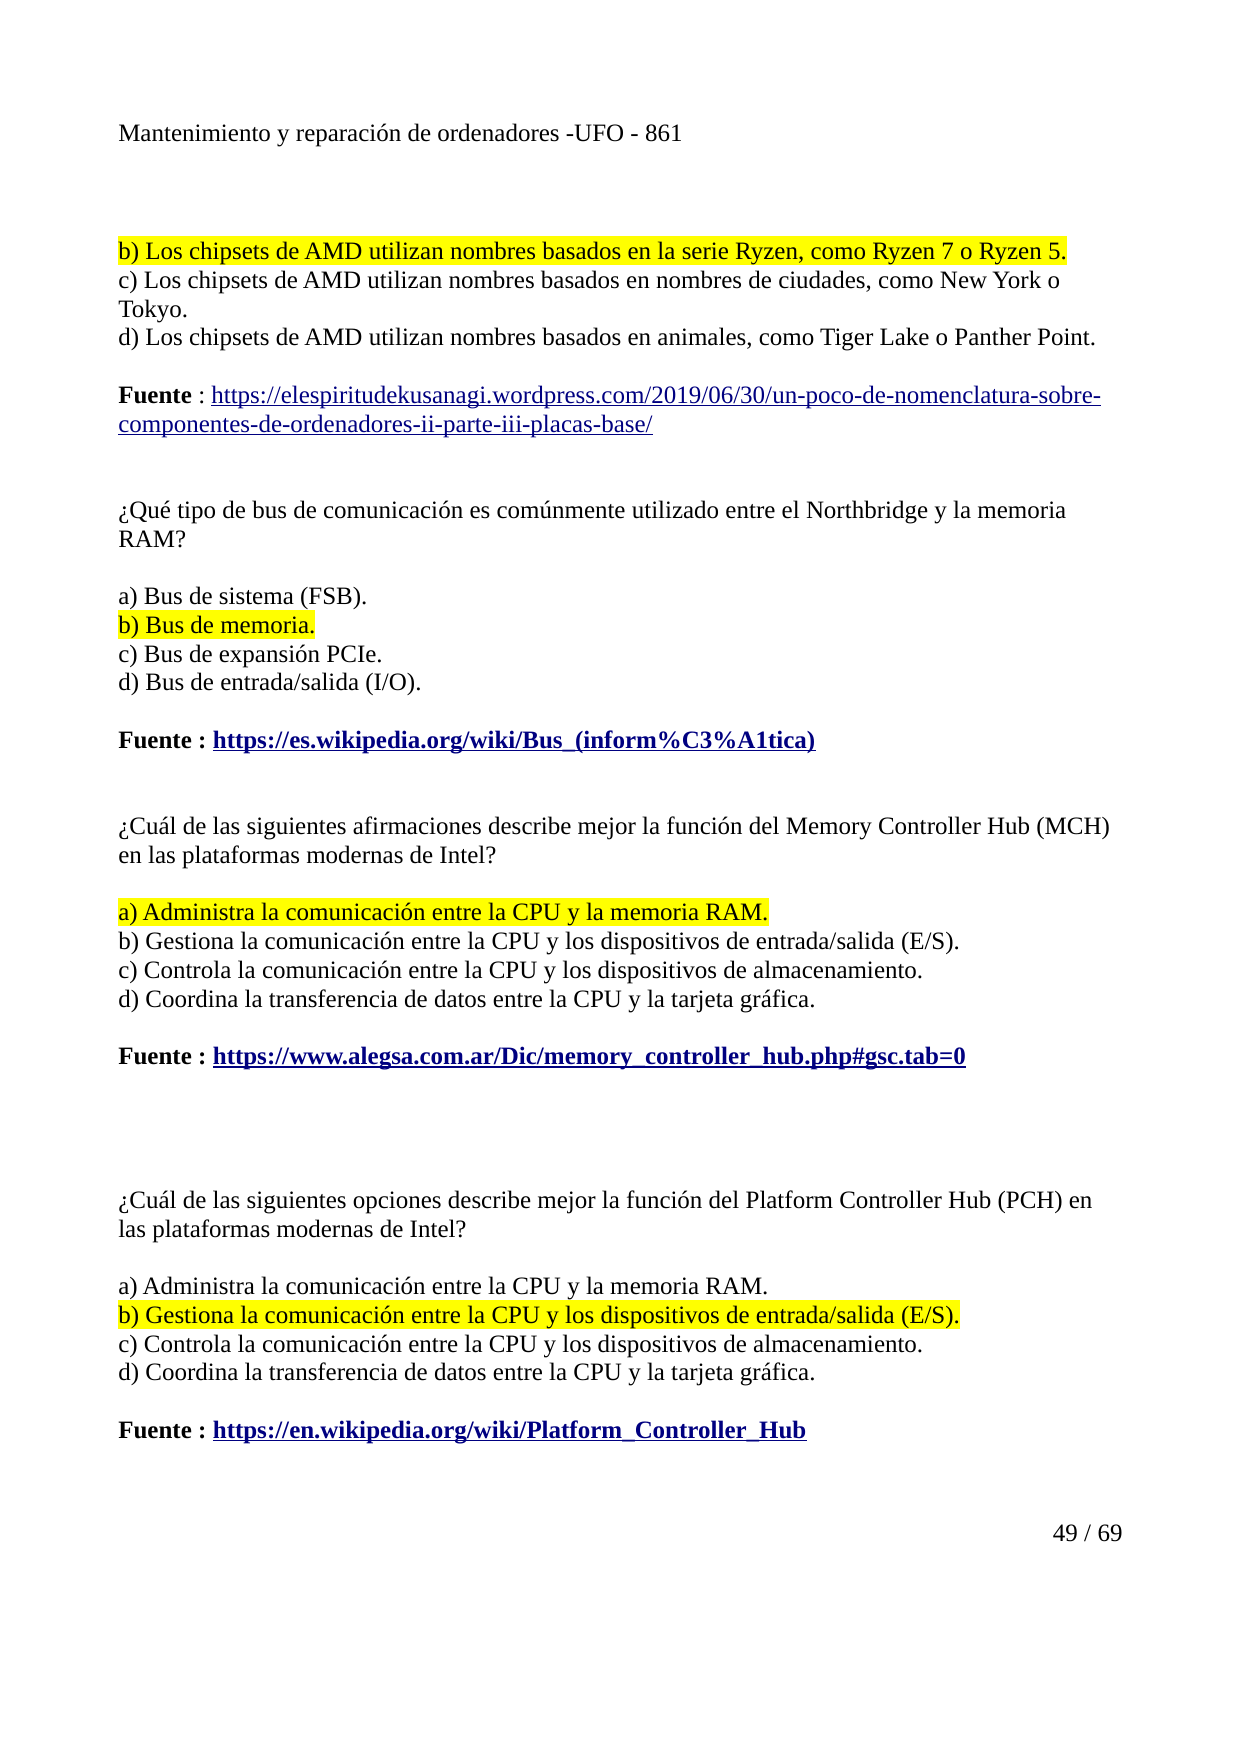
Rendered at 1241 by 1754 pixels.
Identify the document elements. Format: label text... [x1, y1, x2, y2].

text d) Coordina la transferencia de datos entre la CPU y la tarjeta gráfica. [118, 1357, 1122, 1386]
text Fuente : https://www.alegsa.com.ar/Dic/memory_controller_hub.php#gsc.tab=0 [118, 1041, 1122, 1070]
text d) Coordina la transferencia de datos entre la CPU y la tarjeta gráfica. [118, 984, 1122, 1012]
text a) Administra la comunicación entre la CPU y la memoria RAM. [118, 1271, 1122, 1300]
text b) Gestiona la comunicación entre la CPU y los dispositivos de entrada/salida (E/S). [118, 1300, 1122, 1329]
text c) Controla la comunicación entre la CPU y los dispositivos de almacenamiento. [118, 955, 1122, 984]
text d) Bus de entrada/salida (I/O). [118, 667, 1122, 696]
text d) Los chipsets de AMD utilizan nombres basados en animales, como Tiger Lake o Panther Point. [118, 322, 1122, 351]
text ¿Cuál de las siguientes afirmaciones describe mejor la función del Memory Controller Hub (MCH) en las plataformas modernas de Intel? [118, 811, 1122, 869]
text b) Gestiona la comunicación entre la CPU y los dispositivos de entrada/salida (E/S). [118, 926, 1122, 955]
text a) Administra la comunicación entre la CPU y la memoria RAM. [118, 897, 1122, 926]
text c) Los chipsets de AMD utilizan nombres basados en nombres de ciudades, como New York o Tokyo. [118, 265, 1122, 322]
text Fuente : https://es.wikipedia.org/wiki/Bus_(inform%C3%A1tica) [118, 725, 1122, 754]
text b) Los chipsets de AMD utilizan nombres basados en la serie Ryzen, como Ryzen 7 o Ryzen 5. [118, 236, 1122, 265]
text ¿Qué tipo de bus de comunicación es comúnmente utilizado entre el Northbridge y la memoria RAM? [118, 495, 1122, 552]
text ¿Cuál de las siguientes opciones describe mejor la función del Platform Controller Hub (PCH) en las plataformas modernas de Intel? [118, 1185, 1122, 1242]
text b) Bus de memoria. [118, 610, 1122, 639]
text Fuente : https://elespiritudekusanagi.wordpress.com/2019/06/30/un-poco-de-nomenclatura-sobre-componentes-de-ordenadores-ii-parte-iii-placas-base/ [118, 380, 1122, 437]
text c) Controla la comunicación entre la CPU y los dispositivos de almacenamiento. [118, 1329, 1122, 1357]
text a) Bus de sistema (FSB). [118, 581, 1122, 610]
text c) Bus de expansión PCIe. [118, 639, 1122, 667]
text Fuente : https://en.wikipedia.org/wiki/Platform_Controller_Hub [118, 1415, 1122, 1444]
